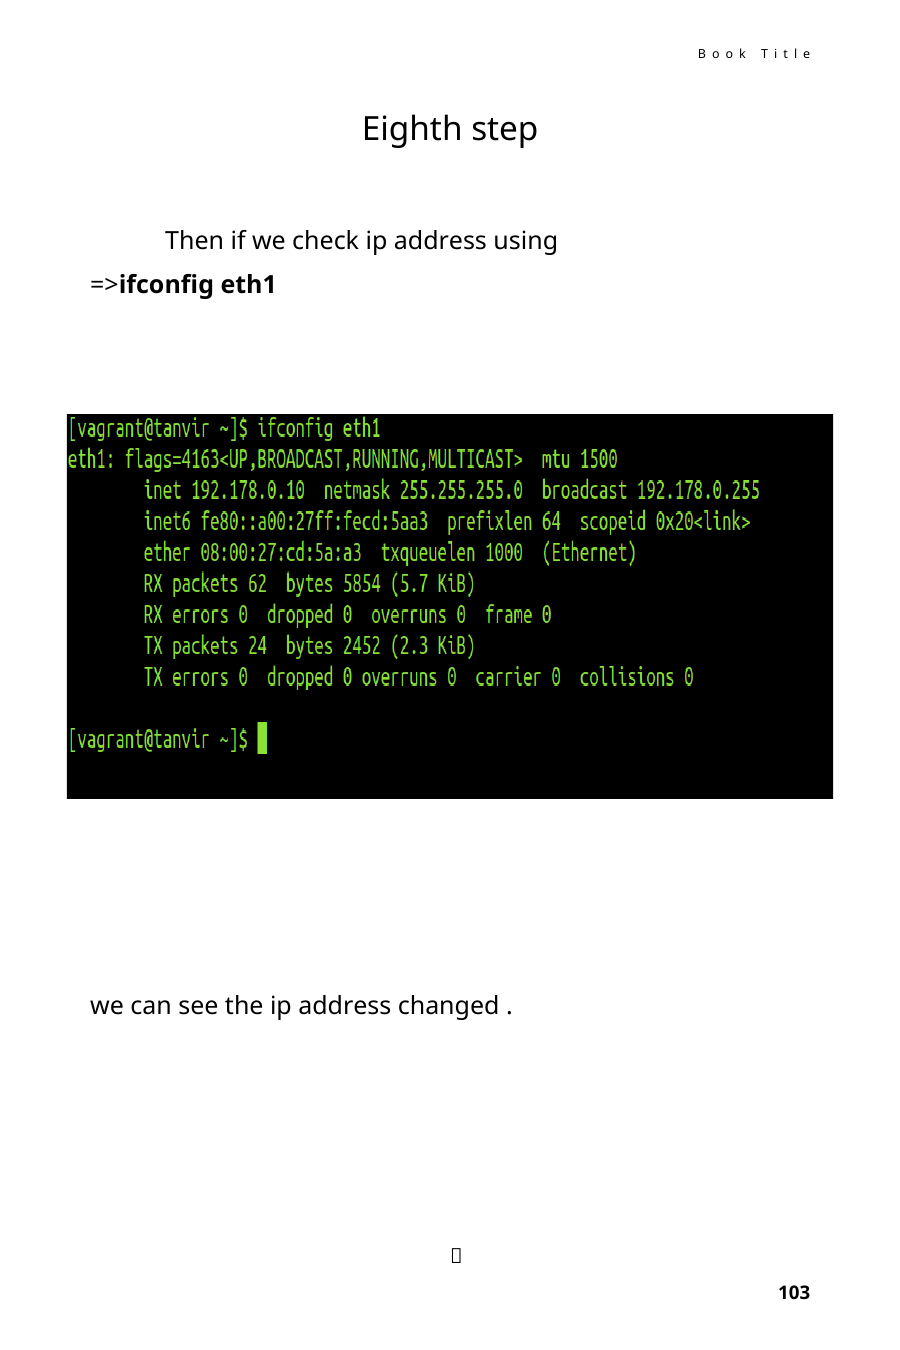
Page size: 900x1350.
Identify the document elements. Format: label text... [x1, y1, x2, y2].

text we can see the ip address changed . [90, 987, 810, 1022]
text =>ifconfig eth1 [90, 267, 810, 301]
picture [66, 414, 834, 799]
text Then if we check ip address using [90, 223, 810, 257]
text Eighth step [90, 105, 810, 150]
